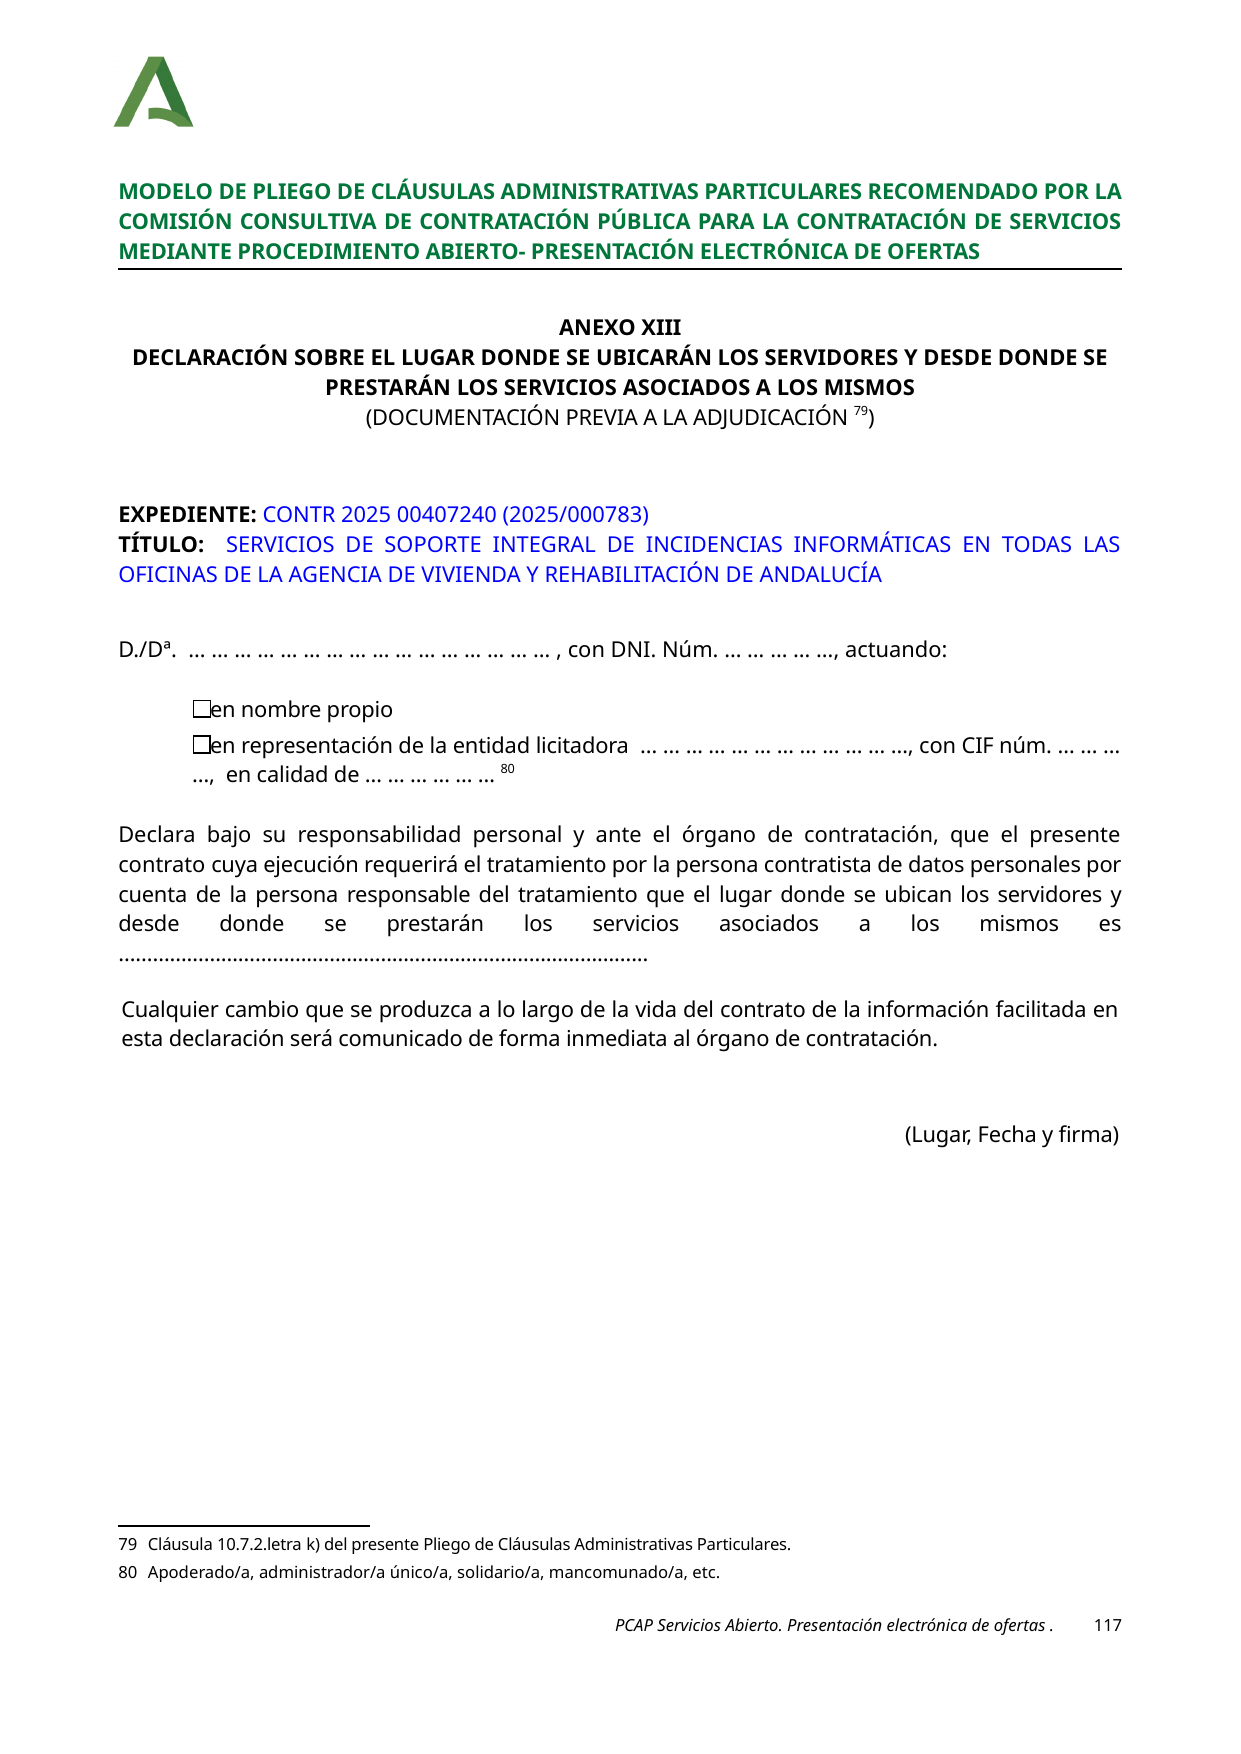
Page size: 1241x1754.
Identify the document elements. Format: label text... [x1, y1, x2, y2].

text MODELO DE PLIEGO DE CLÁUSULAS ADMINISTRATIVAS PARTICULARES RECOMENDADO POR LA COMISIÓN CONSULTIVA DE CONTRATACIÓN PÚBLICA PARA LA CONTRATACIÓN DE SERVICIOS MEDIANTE PROCEDIMIENTO ABIERTO- PRESENTACIÓN ELECTRÓNICA DE OFERTAS [118, 176, 1122, 268]
text (Lugar, Fecha y firma) [118, 1116, 1122, 1148]
text DECLARACIÓN SOBRE EL LUGAR DONDE SE UBICARÁN LOS SERVIDORES Y DESDE DONDE SE PRESTARÁN LOS SERVICIOS ASOCIADOS A LOS MISMOS [118, 342, 1122, 402]
text Declara bajo su responsabilidad personal y ante el órgano de contratación, que el presente contrato cuya ejecución requerirá el tratamiento por la persona contratista de datos personales por cuenta de la persona responsable del tratamiento que el lugar donde se ubican los servidores y desde donde se prestarán los servicios asociados a los mismos es ………………………………………………………………………………... [118, 819, 1122, 968]
picture [109, 52, 198, 131]
text Apoderado/a, administrador/a único/a, solidario/a, mancomunado/a, etc. [118, 1561, 1122, 1584]
text en representación de la entidad licitadora … … … … … … … … … … … …, con CIF núm. … … … …, en calidad de … … … … … … [192, 730, 1122, 789]
text Cualquier cambio que se produzca a lo largo de la vida del contrato de la información facilitada en esta declaración será comunicado de forma inmediata al órgano de contratación. [118, 994, 1122, 1053]
text en nombre propio [192, 694, 1122, 724]
text TÍTULO: SERVICIOS DE SOPORTE INTEGRAL DE INCIDENCIAS INFORMÁTICAS EN TODAS LAS OFICINAS DE LA AGENCIA DE VIVIENDA Y REHABILITACIÓN DE ANDALUCÍA [118, 529, 1122, 589]
text D./Dª. … … … … … … … … … … … … … … … … , con DNI. Núm. … … … … …, actuando: [118, 634, 1122, 664]
text EXPEDIENTE: CONTR 2025 00407240 (2025/000783) [118, 499, 1122, 529]
text ANEXO XIII [118, 312, 1122, 342]
text (DOCUMENTACIÓN PREVIA A LA ADJUDICACIÓN ) [118, 402, 1122, 431]
text Cláusula 10.7.2.letra k) del presente Pliego de Cláusulas Administrativas Particulares. [118, 1532, 1122, 1555]
